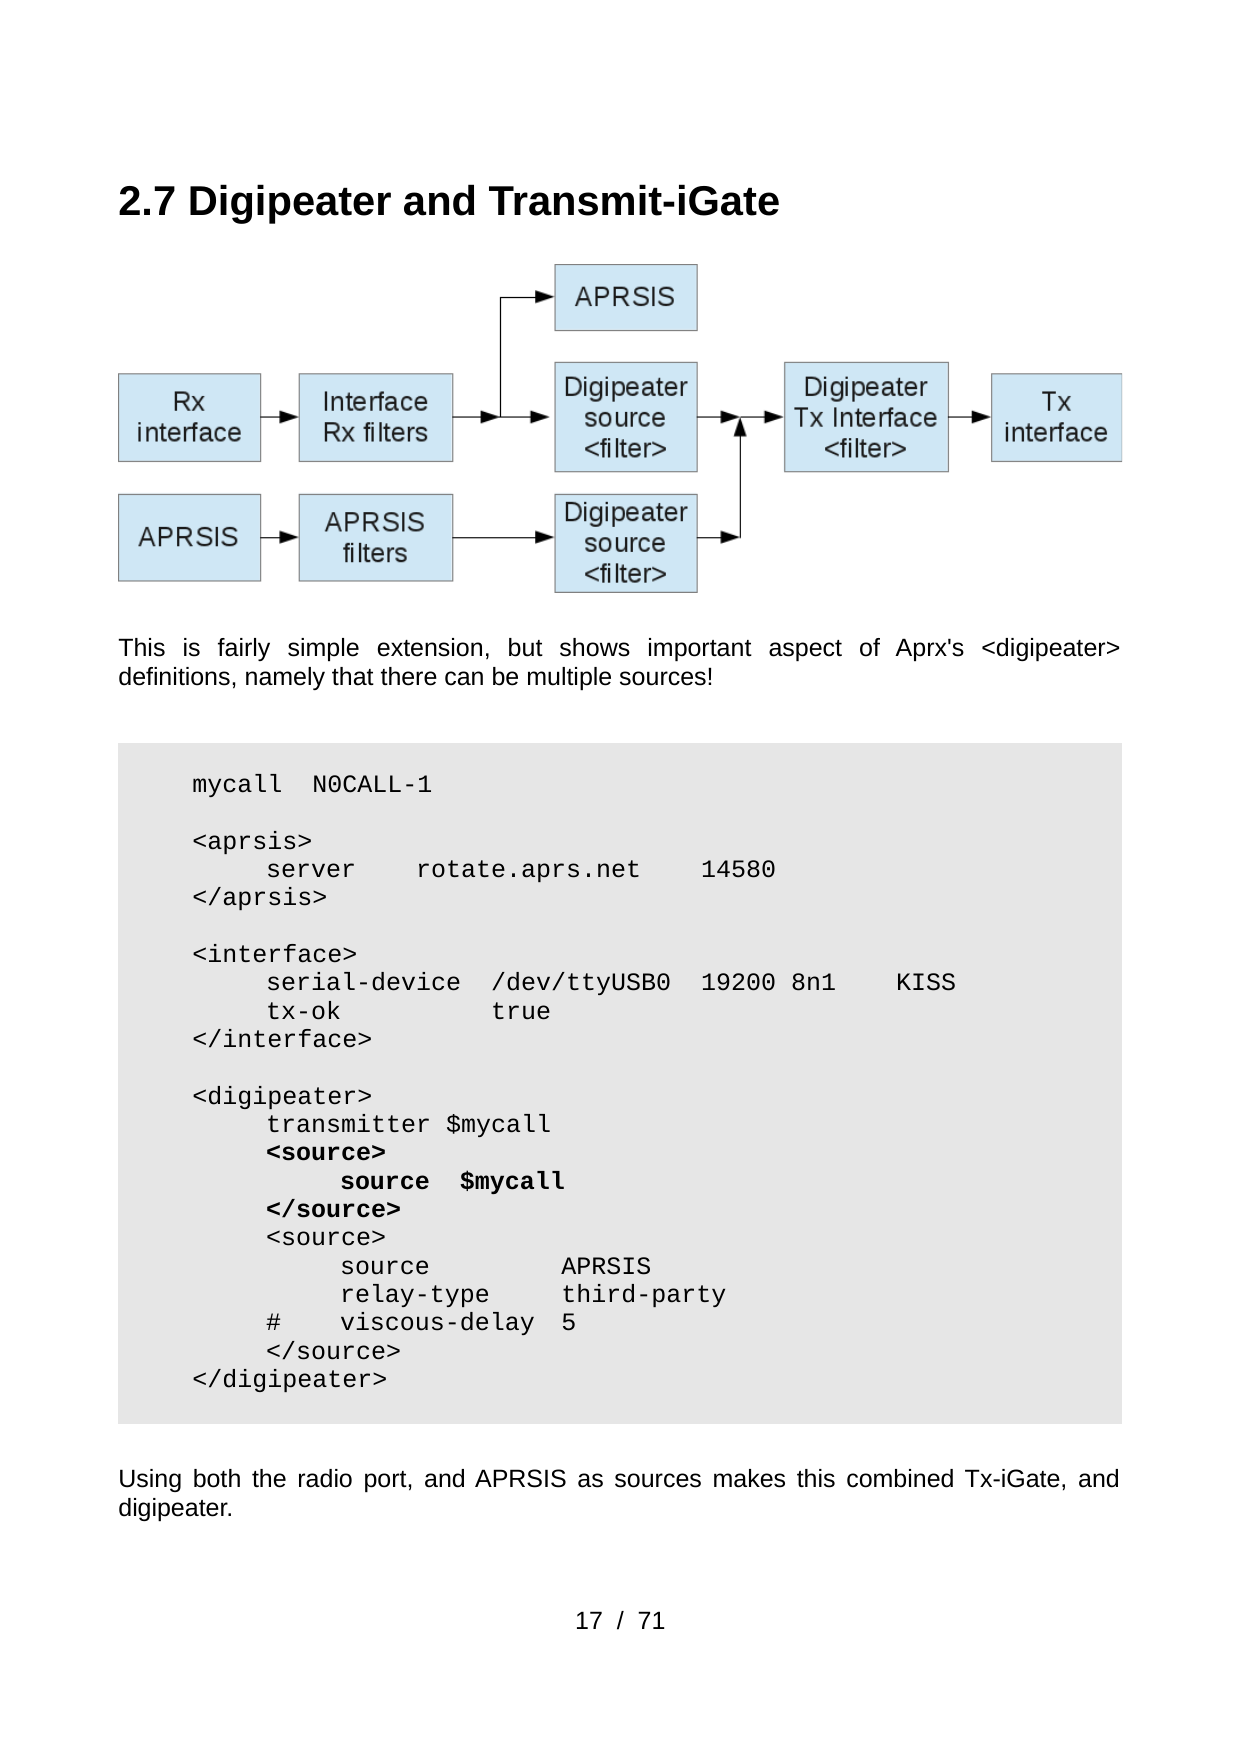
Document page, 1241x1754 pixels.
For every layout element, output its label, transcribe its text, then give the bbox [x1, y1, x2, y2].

text server rotate.aprs.net 14580 [118, 857, 1122, 885]
subtitle Digipeater and Transmit-iGate [118, 176, 1122, 224]
text relay-type third-party [118, 1282, 1122, 1310]
text # viscous-delay 5 [118, 1310, 1122, 1338]
text <source> [118, 1225, 1122, 1253]
text tx-ok true [118, 998, 1122, 1027]
text <source> [118, 1140, 1122, 1168]
text serial-device /dev/ttyUSB0 19200 8n1 KISS [118, 970, 1122, 998]
text <interface> [118, 942, 1122, 970]
text </aprsis> [118, 885, 1122, 913]
text <digipeater> [118, 1083, 1122, 1112]
text <aprsis> [118, 828, 1122, 857]
picture [118, 264, 1123, 593]
text This is fairly simple extension, but shows important aspect of Aprx's <digipeater> definitions, namely that there can be multiple sources! [118, 633, 1122, 691]
text mycall N0CALL-1 [118, 772, 1122, 800]
text source $mycall [118, 1168, 1122, 1197]
text Using both the radio port, and APRSIS as sources makes this combined Tx-iGate, and digipeater. [118, 1464, 1122, 1522]
text </digipeater> [118, 1367, 1122, 1395]
text source APRSIS [118, 1253, 1122, 1282]
text </interface> [118, 1027, 1122, 1055]
text </source> [118, 1338, 1122, 1367]
text </source> [118, 1197, 1122, 1225]
text transmitter $mycall [118, 1112, 1122, 1140]
